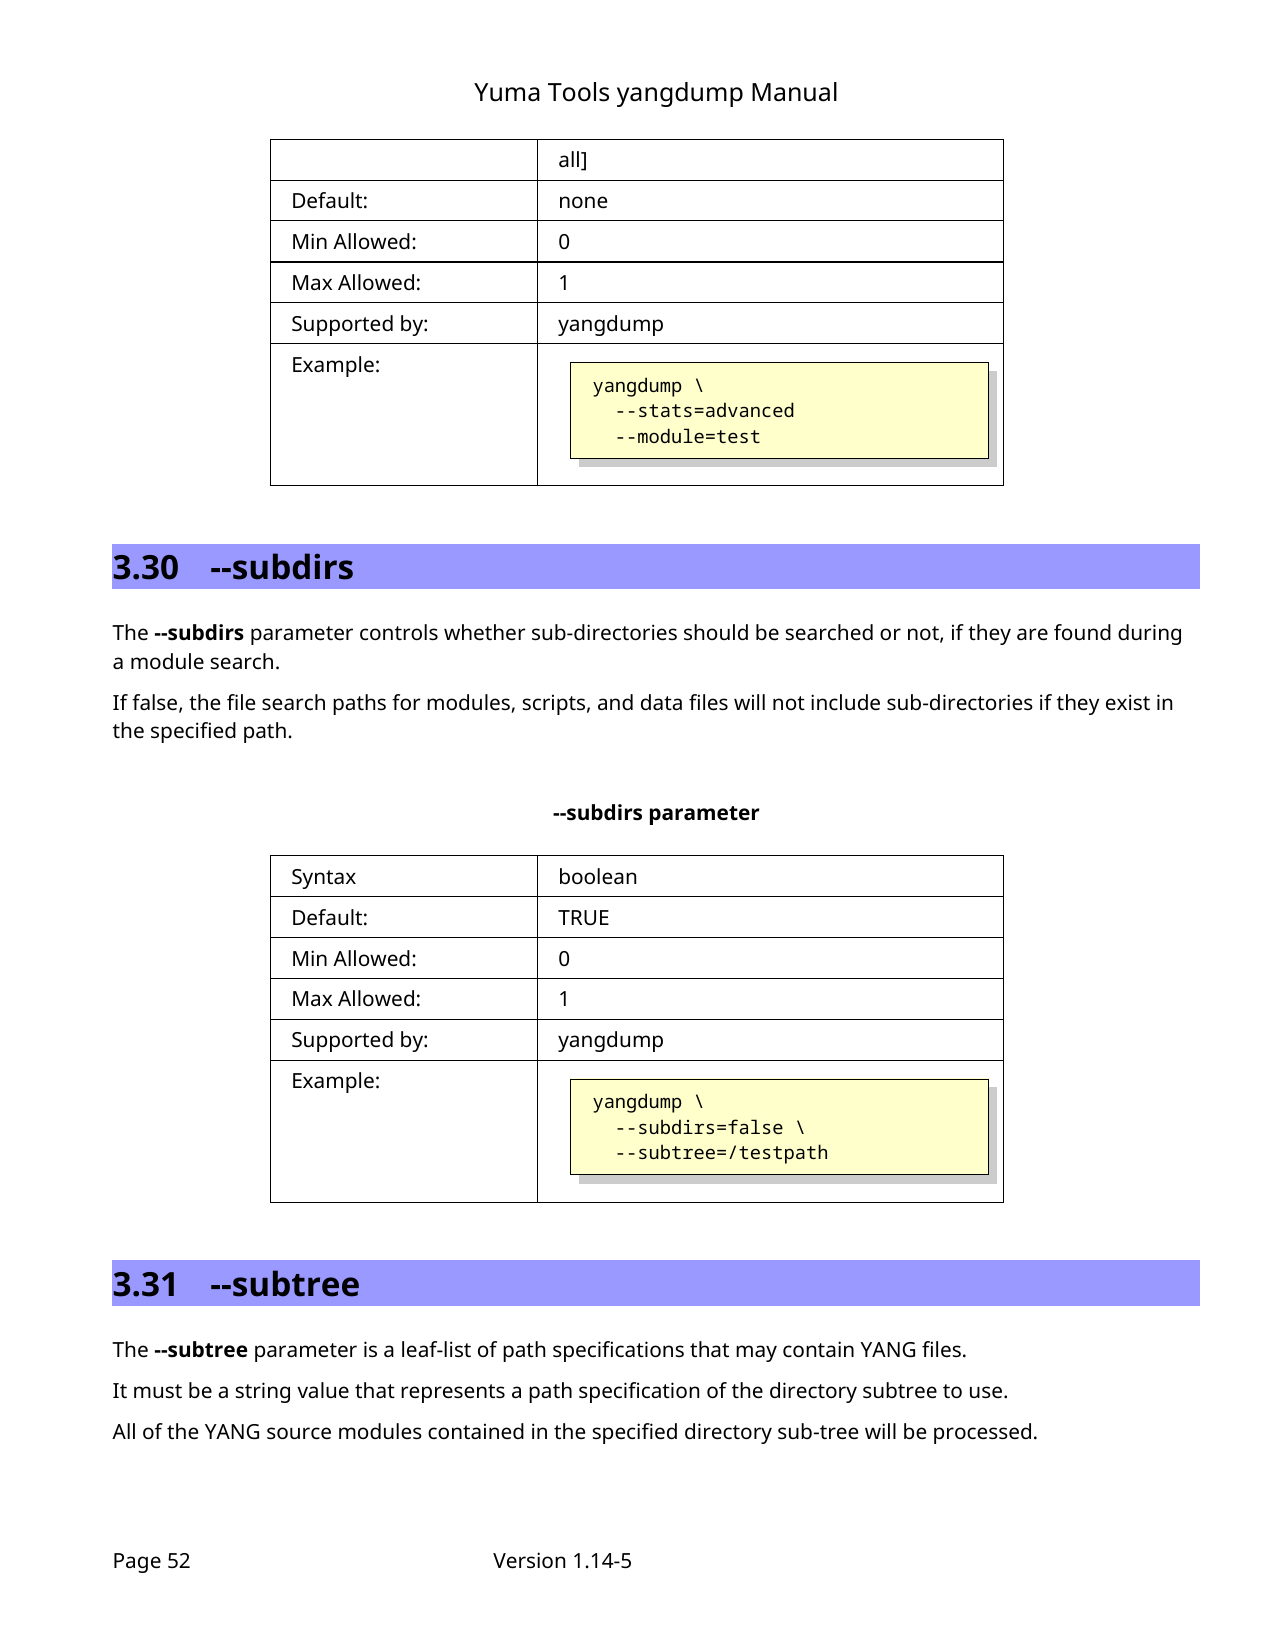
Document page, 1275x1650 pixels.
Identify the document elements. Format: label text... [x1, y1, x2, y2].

text It must be a string value that represents a path specification of the directory subtree to use. [112, 1376, 1200, 1404]
table_cell Default: [271, 181, 537, 220]
subtitle --subtree [112, 1260, 1200, 1306]
table_cell yangdump [538, 1020, 1003, 1060]
text All of the YANG source modules contained in the specified directory sub-tree will be processed. [112, 1417, 1200, 1445]
table_cell Max Allowed: [271, 979, 537, 1019]
subtitle --subdirs parameter [127, 798, 1185, 827]
table_cell none [538, 181, 1003, 220]
table_cell Min Allowed: [271, 938, 537, 978]
table_cell 1 [538, 979, 1003, 1019]
table_cell Supported by: [271, 1020, 537, 1060]
table_cell 0 [538, 221, 1003, 261]
table_header Syntax [271, 856, 537, 896]
table_cell Supported by: [271, 303, 537, 343]
table_cell Default: [271, 897, 537, 937]
text The --subtree parameter is a leaf-list of path specifications that may contain YANG files. [112, 1335, 1200, 1363]
table_header [271, 140, 537, 179]
table_cell yangdump [538, 303, 1003, 343]
text If false, the file search paths for modules, scripts, and data files will not include sub-directories if they exist in the specified path. [112, 688, 1200, 745]
subtitle --subdirs [112, 544, 1200, 589]
table_header all] [538, 140, 1003, 179]
table_cell 0 [538, 938, 1003, 978]
table_cell Example: [271, 1061, 537, 1202]
text The --subdirs parameter controls whether sub-directories should be searched or not, if they are found during a module search. [112, 618, 1200, 675]
table_cell Max Allowed: [271, 263, 537, 302]
table_cell yangdump \ --stats=advanced --module=test [538, 344, 1003, 485]
table_cell TRUE [538, 897, 1003, 937]
table_cell Example: [271, 344, 537, 485]
table_header boolean [538, 856, 1003, 896]
table_cell yangdump \ --subdirs=false \ --subtree=/testpath [538, 1061, 1003, 1202]
table_cell 1 [538, 263, 1003, 302]
table_cell Min Allowed: [271, 221, 537, 261]
